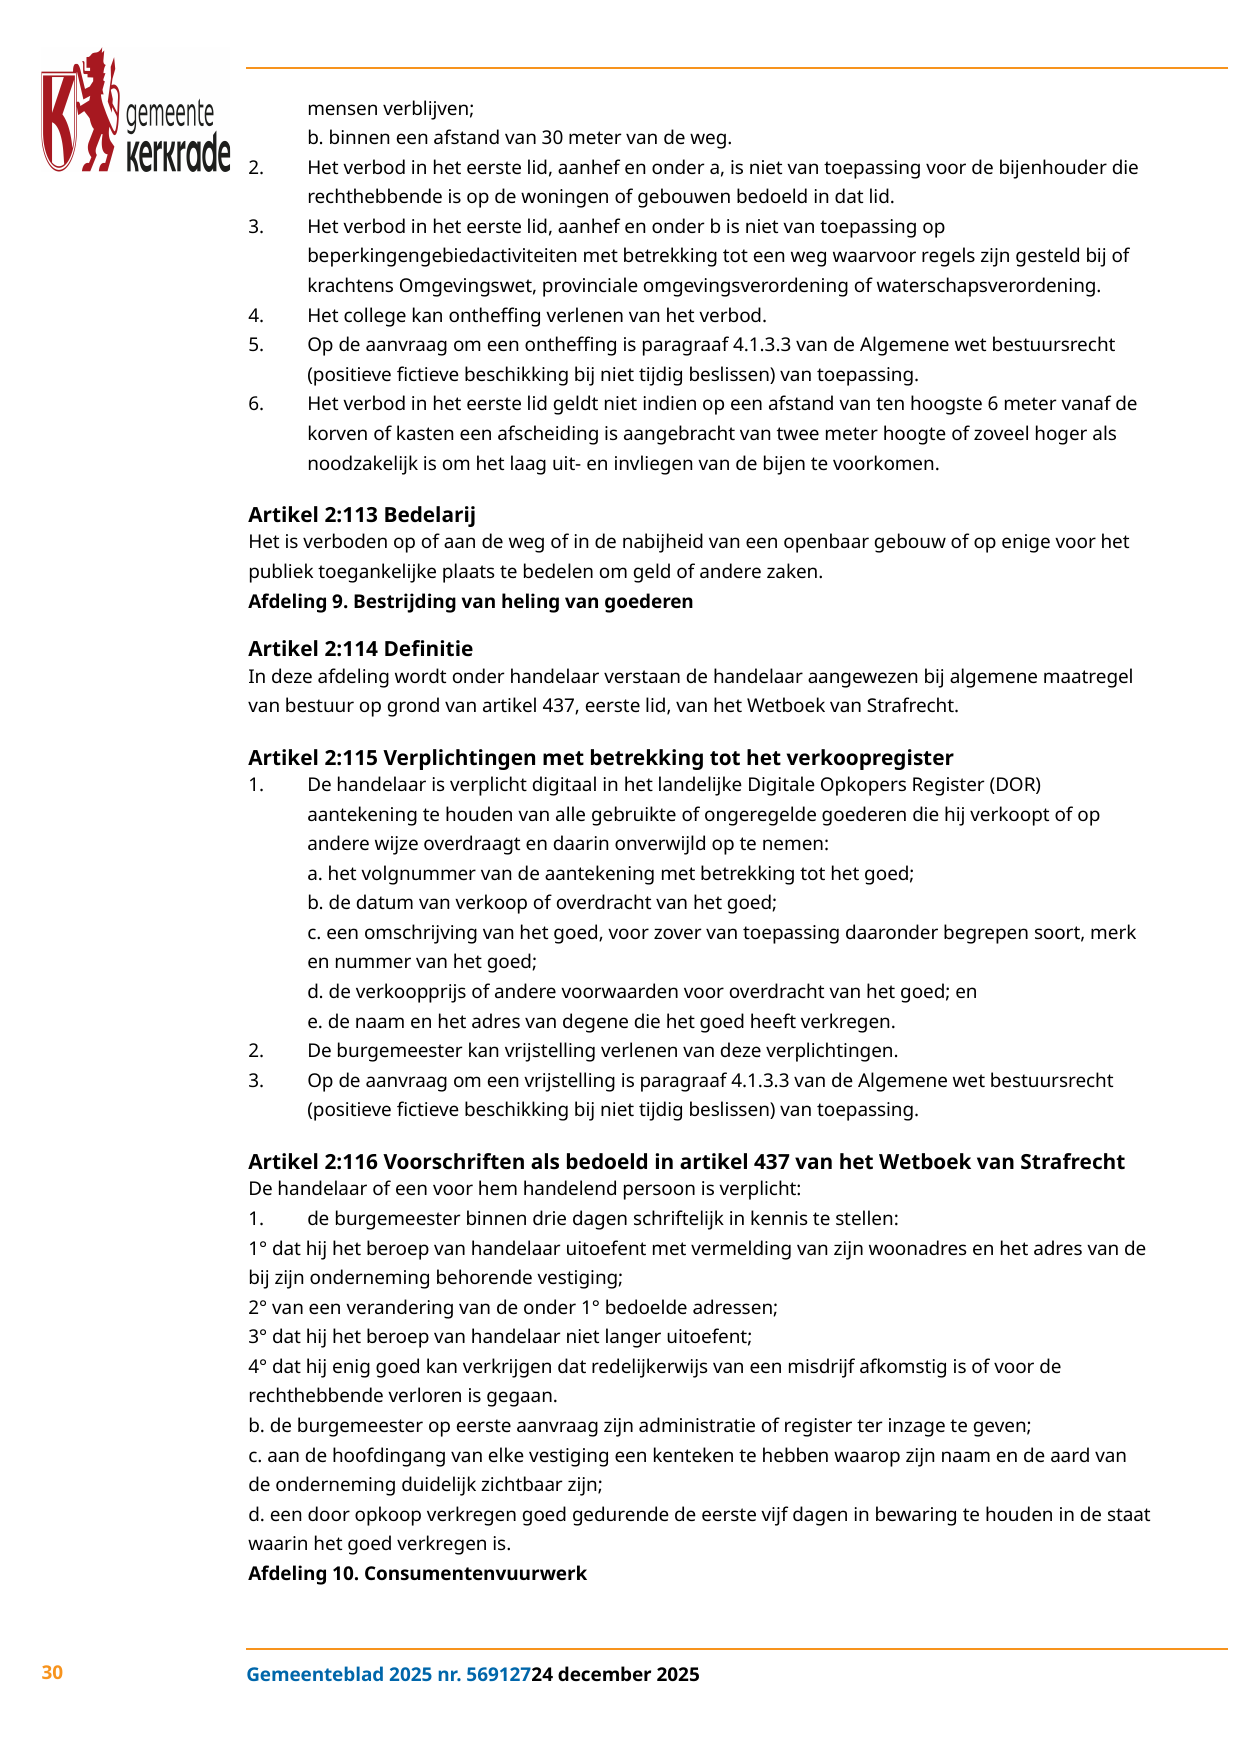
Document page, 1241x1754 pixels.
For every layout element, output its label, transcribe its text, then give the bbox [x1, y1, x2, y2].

text Afdeling 9. Bestrijding van heling van goederen [248, 588, 1152, 613]
text c. aan de hoofdingang van elke vestiging een kenteken te hebben waarop zijn naam en de aard van de onderneming duidelijk zichtbaar zijn; [248, 1442, 1152, 1497]
list Het verbod in het eerste lid geldt niet indien op een afstand van ten hoogste 6 meter vanaf de korven of kasten een afscheiding is aangebracht van twee meter hoogte of zoveel hoger als noodzakelijk is om het laag uit- en invliegen van de bijen te voorkomen. [248, 391, 1152, 476]
text 3° dat hij het beroep van handelaar niet langer uitoefent; [248, 1323, 1152, 1349]
list a. het volgnummer van de aantekening met betrekking tot het goed; [248, 860, 1152, 886]
text In deze afdeling wordt onder handelaar verstaan de handelaar aangewezen bij algemene maatregel van bestuur op grond van artikel 437, eerste lid, van het Wetboek van Strafrecht. [248, 663, 1152, 718]
text 4° dat hij enig goed kan verkrijgen dat redelijkerwijs van een misdrijf afkomstig is of voor de rechthebbende verloren is gegaan. [248, 1353, 1152, 1408]
list e. de naam en het adres van degene die het goed heeft verkregen. [248, 1008, 1152, 1034]
text Artikel 2:116 Voorschriften als bedoeld in artikel 437 van het Wetboek van Strafrecht [248, 1147, 1152, 1176]
text Artikel 2:115 Verplichtingen met betrekking tot het verkoopregister [248, 743, 1152, 771]
text b. de burgemeester op eerste aanvraag zijn administratie of register ter inzage te geven; [248, 1412, 1152, 1438]
picture [41, 47, 231, 172]
list c. een omschrijving van het goed, voor zover van toepassing daaronder begrepen soort, merk en nummer van het goed; [248, 919, 1152, 974]
text d. een door opkoop verkregen goed gedurende de eerste vijf dagen in bewaring te houden in de staat waarin het goed verkregen is. [248, 1501, 1152, 1556]
list Op de aanvraag om een ontheffing is paragraaf 4.1.3.3 van de Algemene wet bestuursrecht (positieve fictieve beschikking bij niet tijdig beslissen) van toepassing. [248, 331, 1152, 387]
text De handelaar of een voor hem handelend persoon is verplicht: [248, 1176, 1152, 1201]
text 2° van een verandering van de onder 1° bedoelde adressen; [248, 1294, 1152, 1319]
text Artikel 2:114 Definitie [248, 634, 1152, 663]
list de burgemeester binnen drie dagen schriftelijk in kennis te stellen: [248, 1205, 1152, 1231]
list b. binnen een afstand van 30 meter van de weg. [248, 124, 1152, 150]
list Het verbod in het eerste lid, aanhef en onder a, is niet van toepassing voor de bijenhouder die rechthebbende is op de woningen of gebouwen bedoeld in dat lid. [248, 154, 1152, 209]
list Het verbod in het eerste lid, aanhef en onder b is niet van toepassing op beperkingengebiedactiviteiten met betrekking tot een weg waarvoor regels zijn gesteld bij of krachtens Omgevingswet, provinciale omgevingsverordening of waterschapsverordening. [248, 213, 1152, 298]
text 1° dat hij het beroep van handelaar uitoefent met vermelding van zijn woonadres en het adres van de bij zijn onderneming behorende vestiging; [248, 1235, 1152, 1290]
list Op de aanvraag om een vrijstelling is paragraaf 4.1.3.3 van de Algemene wet bestuursrecht (positieve fictieve beschikking bij niet tijdig beslissen) van toepassing. [248, 1067, 1152, 1122]
list mensen verblijven; [248, 95, 1152, 121]
list d. de verkoopprijs of andere voorwaarden voor overdracht van het goed; en [248, 978, 1152, 1004]
text Artikel 2:113 Bedelarij [248, 500, 1152, 529]
list De handelaar is verplicht digitaal in het landelijke Digitale Opkopers Register (DOR) aantekening te houden van alle gebruikte of ongeregelde goederen die hij verkoopt of op andere wijze overdraagt en daarin onverwijld op te nemen: [248, 771, 1152, 856]
text Afdeling 10. Consumentenvuurwerk [248, 1560, 1152, 1586]
list Het college kan ontheffing verlenen van het verbod. [248, 302, 1152, 328]
list b. de datum van verkoop of overdracht van het goed; [248, 889, 1152, 915]
text Het is verboden op of aan de weg of in de nabijheid van een openbaar gebouw of op enige voor het publiek toegankelijke plaats te bedelen om geld of andere zaken. [248, 529, 1152, 584]
list De burgemeester kan vrijstelling verlenen van deze verplichtingen. [248, 1037, 1152, 1063]
